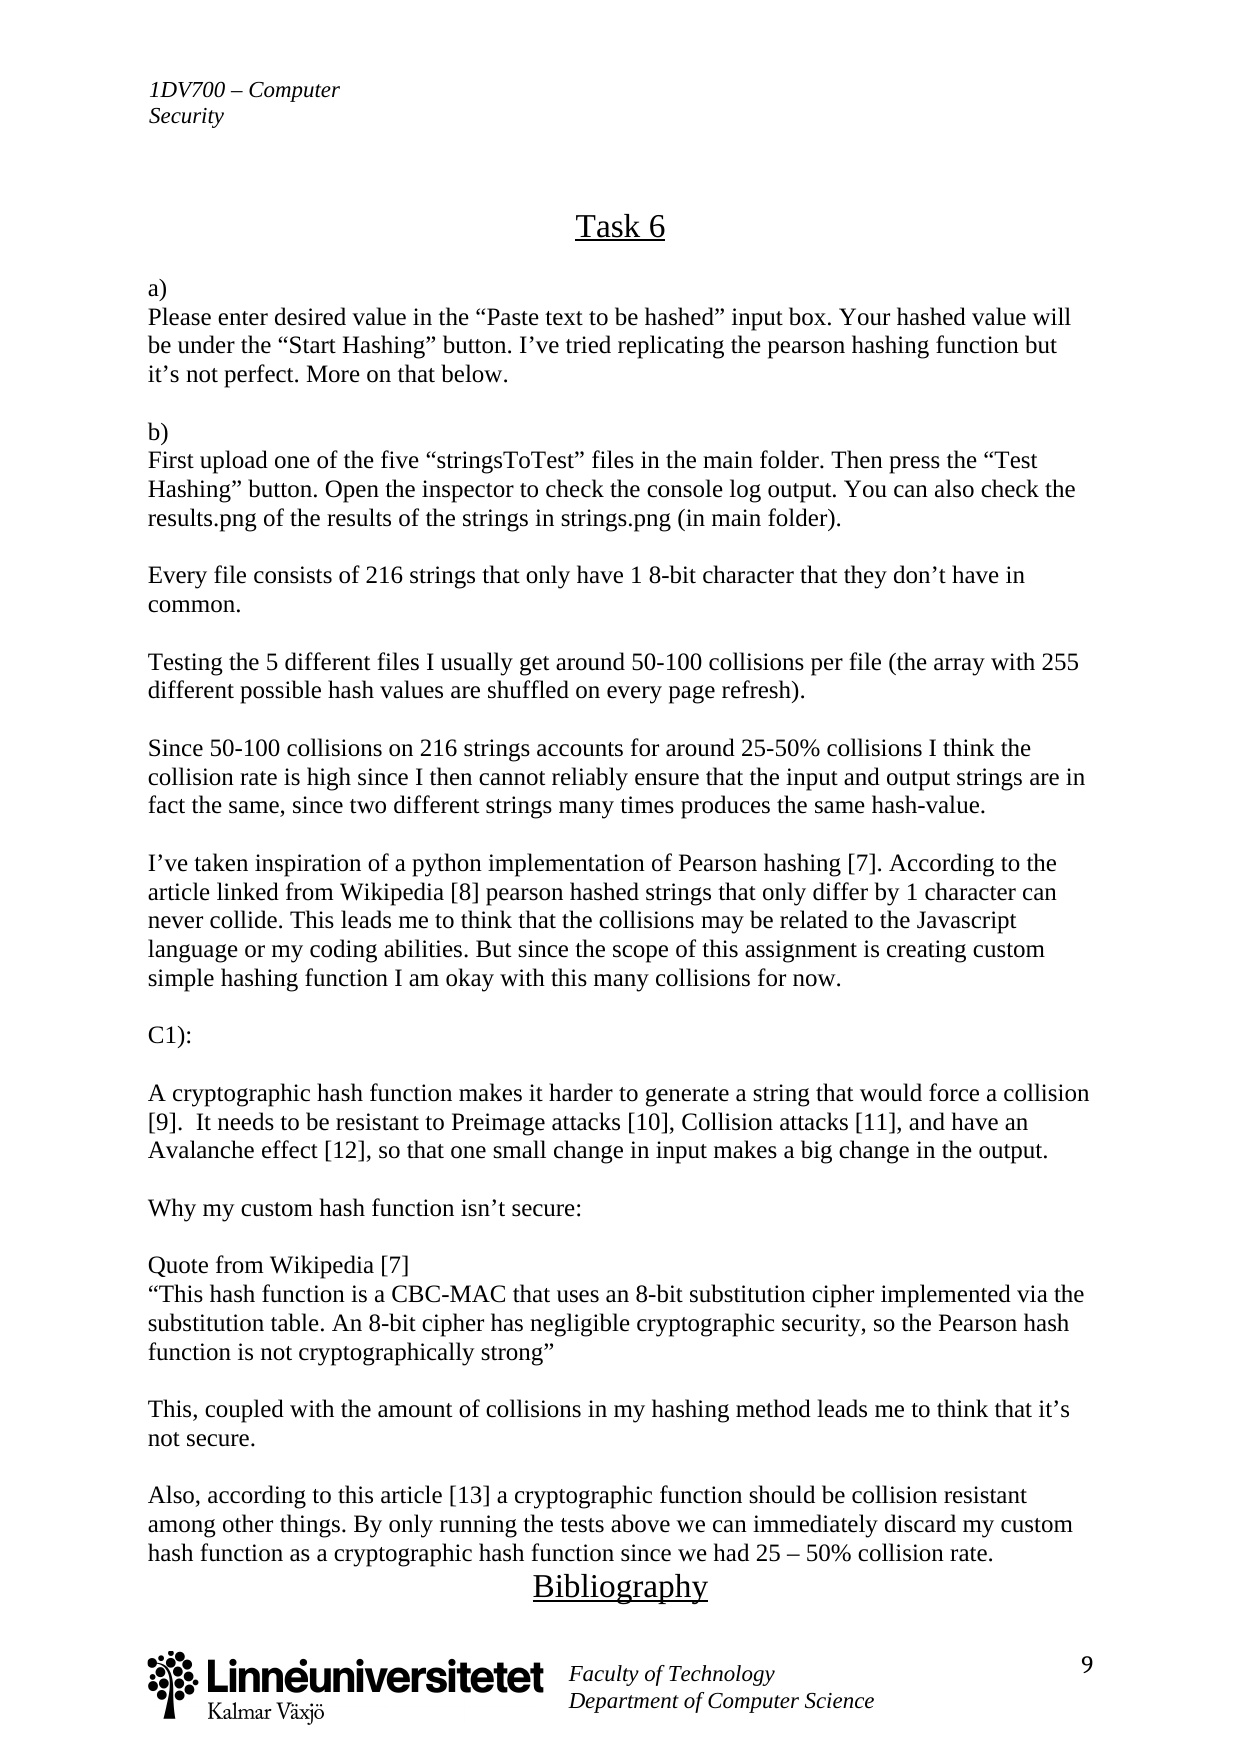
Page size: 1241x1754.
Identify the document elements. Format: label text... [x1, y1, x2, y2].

text b) [148, 417, 1093, 445]
text I’ve taken inspiration of a python implementation of Pearson hashing [7]. According to the article linked from Wikipedia [8] pearson hashed strings that only differ by 1 character can never collide. This leads me to think that the collisions may be related to the Javascript language or my coding abilities. But since the scope of this assignment is creating custom simple hashing function I am okay with this many collisions for now. [148, 848, 1093, 992]
picture [147, 1651, 544, 1725]
text Testing the 5 different files I usually get around 50-100 collisions per file (the array with 255 different possible hash values are shuffled on every page refresh). [148, 647, 1093, 704]
text Why my custom hash function isn’t secure: [148, 1193, 1093, 1222]
text Please enter desired value in the “Paste text to be hashed” input box. Your hashed value will be under the “Start Hashing” button. I’ve tried replicating the pearson hashing function but it’s not perfect. More on that below. [148, 302, 1093, 388]
text Quote from Wikipedia [7] [148, 1250, 1093, 1279]
text First upload one of the five “stringsToTest” files in the main folder. Then press the “Test Hashing” button. Open the inspector to check the console log output. You can also check the results.png of the results of the strings in strings.png (in main folder). [148, 445, 1093, 532]
text A cryptographic hash function makes it harder to generate a string that would force a collision [9]. It needs to be resistant to Preimage attacks [10], Collision attacks [11], and have an Avalanche effect [12], so that one small change in input makes a big change in the output. [148, 1078, 1093, 1164]
text This, coupled with the amount of collisions in my hashing method leads me to think that it’s not secure. [148, 1394, 1093, 1452]
text Every file consists of 216 strings that only have 1 8-bit character that they don’t have in common. [148, 560, 1093, 618]
text Bibliography [148, 1567, 1093, 1605]
text a) [148, 273, 1093, 302]
text Also, according to this article [13] a cryptographic function should be collision resistant among other things. By only running the tests above we can immediately discard my custom hash function as a cryptographic hash function since we had 25 – 50% collision rate. [148, 1480, 1093, 1567]
text Since 50-100 collisions on 216 strings accounts for around 25-50% collisions I think the collision rate is high since I then cannot reliably ensure that the input and output strings are in fact the same, since two different strings many times produces the same hash-value. [148, 733, 1093, 819]
text “This hash function is a CBC-MAC that uses an 8-bit substitution cipher implemented via the substitution table. An 8-bit cipher has negligible cryptographic security, so the Pearson hash function is not cryptographically strong” [148, 1279, 1093, 1365]
text Task 6 [148, 206, 1093, 244]
text C1): [148, 1020, 1093, 1049]
